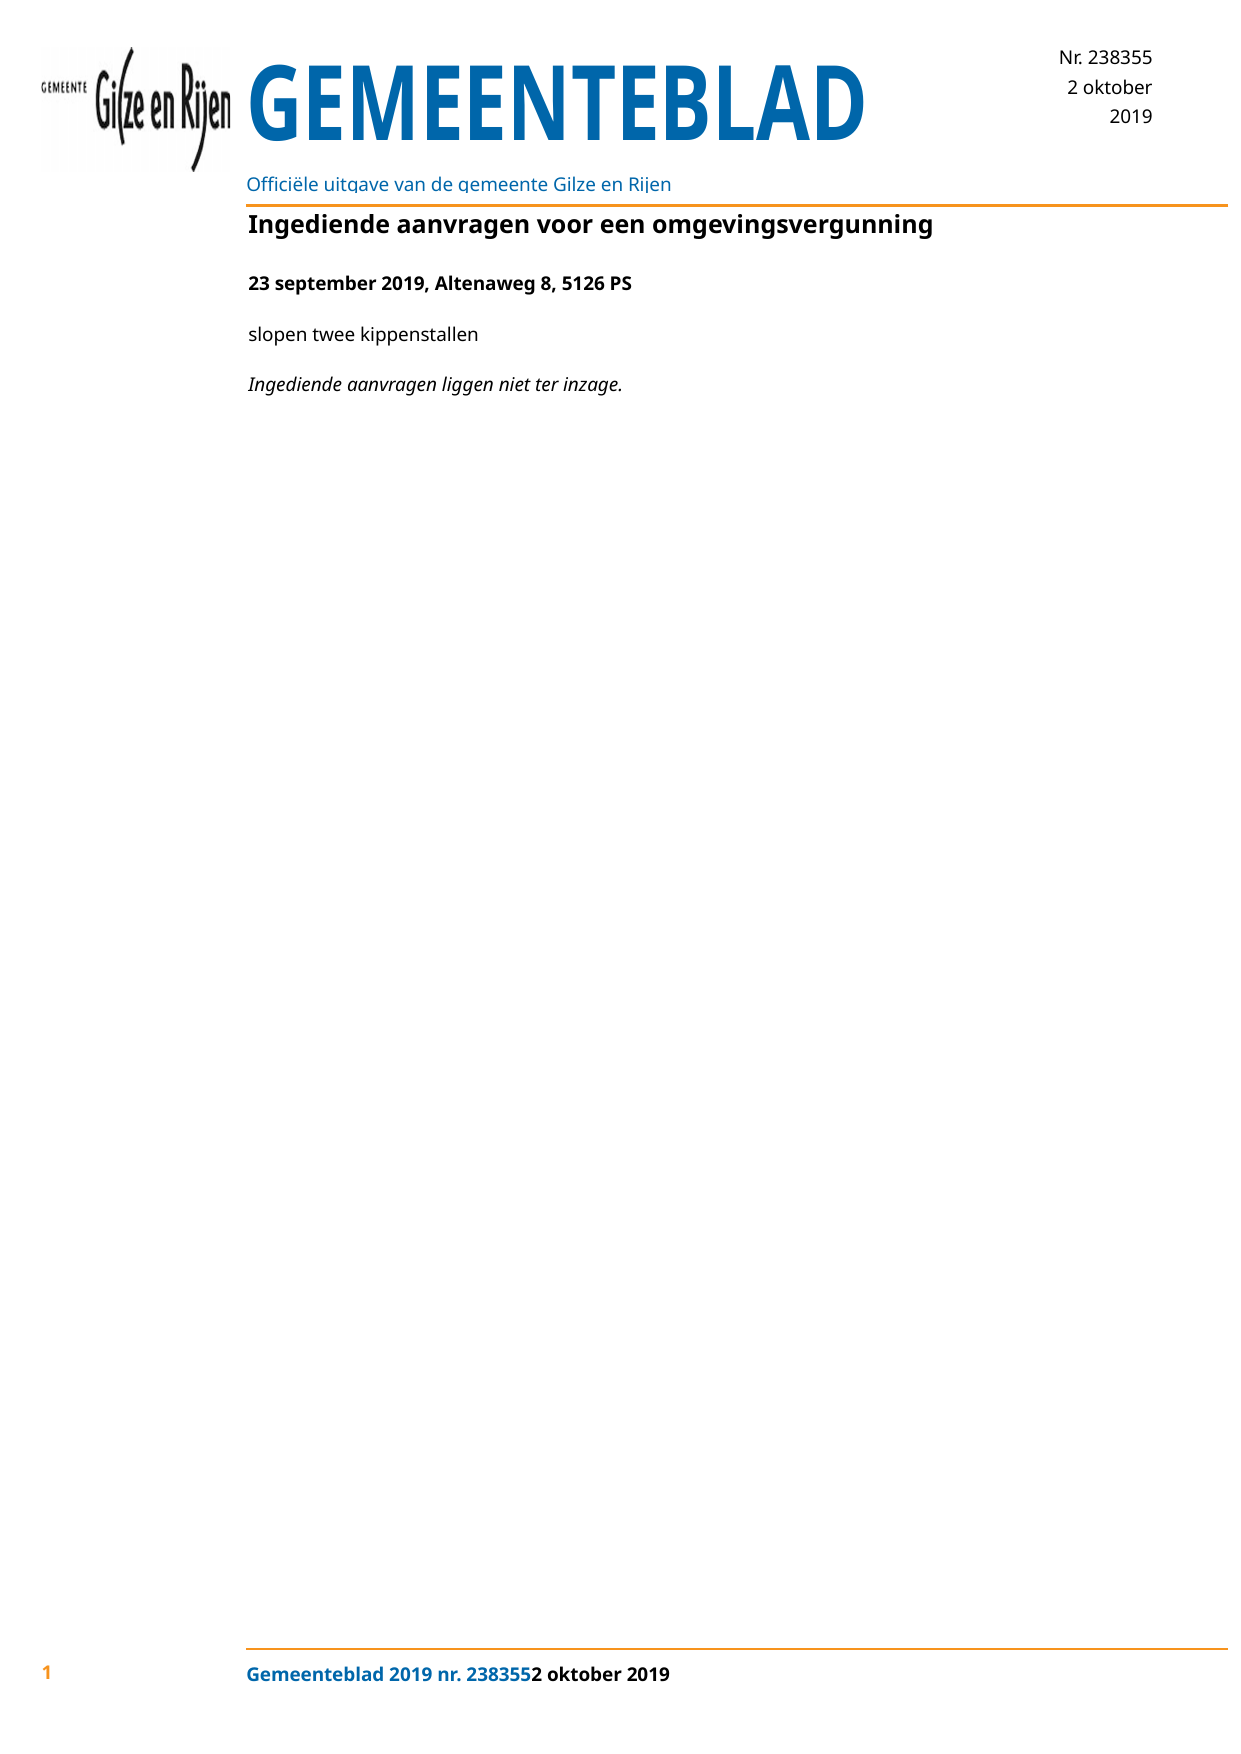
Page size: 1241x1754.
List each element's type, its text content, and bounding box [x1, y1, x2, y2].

text Ingediende aanvragen liggen niet ter inzage. [248, 371, 1152, 397]
text slopen twee kippenstallen [248, 321, 1152, 346]
picture [41, 47, 231, 172]
text Ingediende aanvragen voor een omgevingsvergunning [248, 207, 1152, 241]
text 23 september 2019, Altenaweg 8, 5126 PS [248, 270, 1152, 296]
